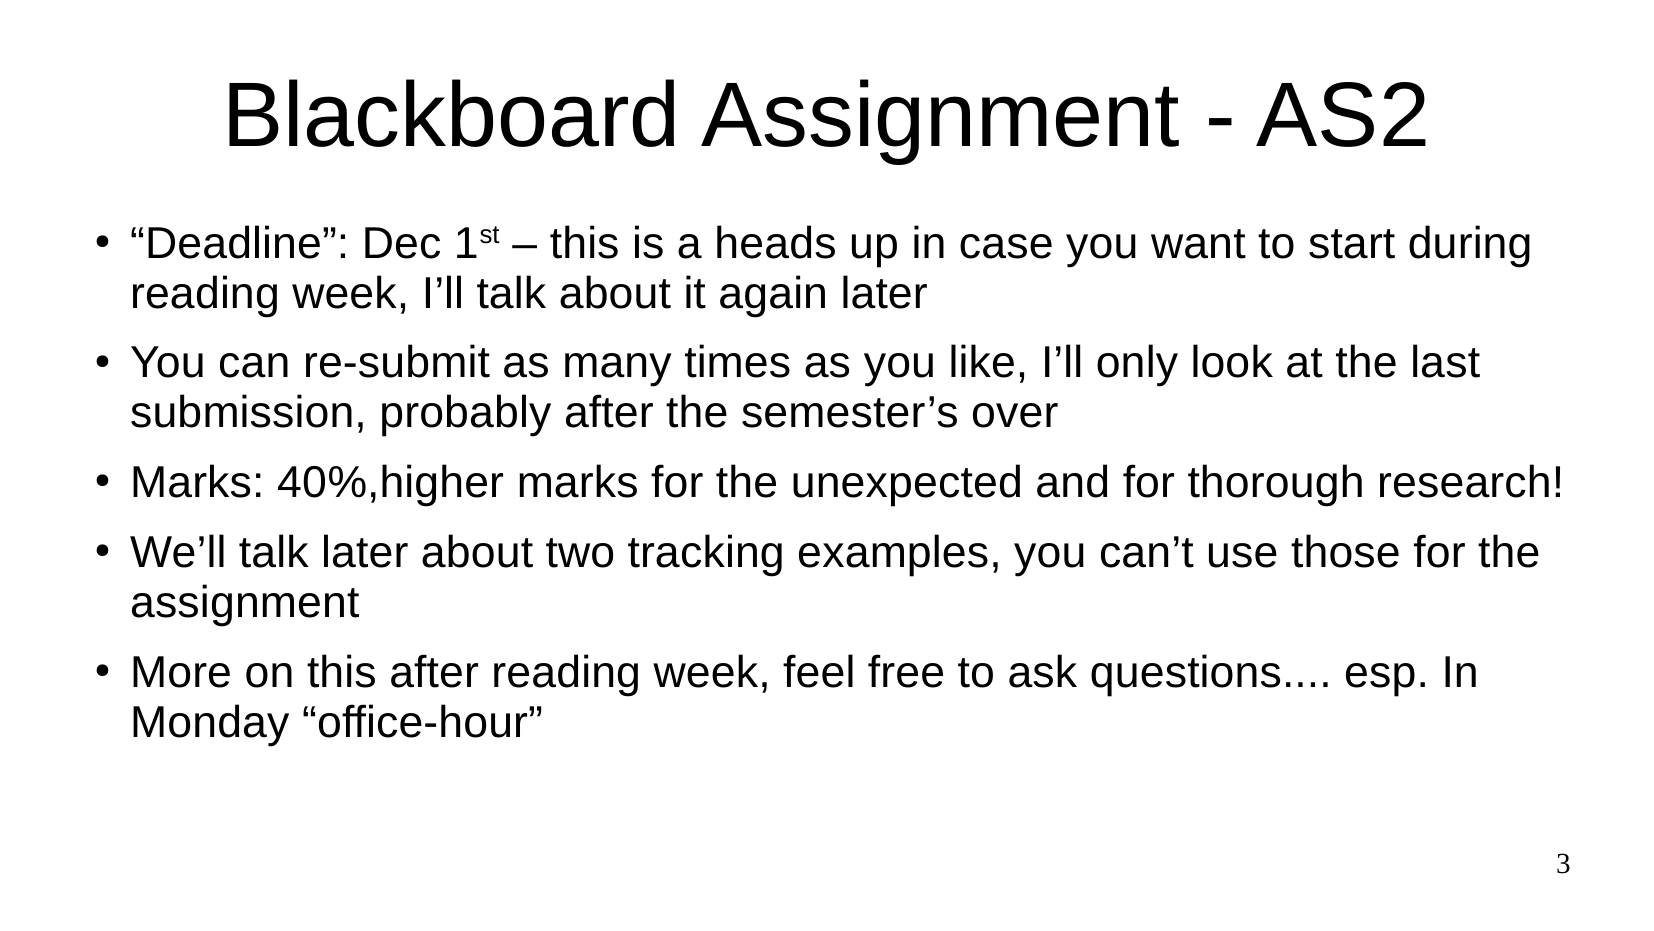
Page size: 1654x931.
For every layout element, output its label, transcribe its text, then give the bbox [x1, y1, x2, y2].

title Blackboard Assignment - AS2 [82, 37, 1571, 193]
list “Deadline”: Dec 1st – this is a heads up in case you want to start during reading week, I’ll talk about it again later You can re-submit as many times as you like, I’ll only look at the last submission, probably after the semester’s over Marks: 40%,higher marks for the unexpected and for thorough research! We’ll talk later about two tracking examples, you can’t use those for the assignment More on this after reading week, feel free to ask questions.... esp. In Monday “office-hour” [82, 217, 1571, 758]
